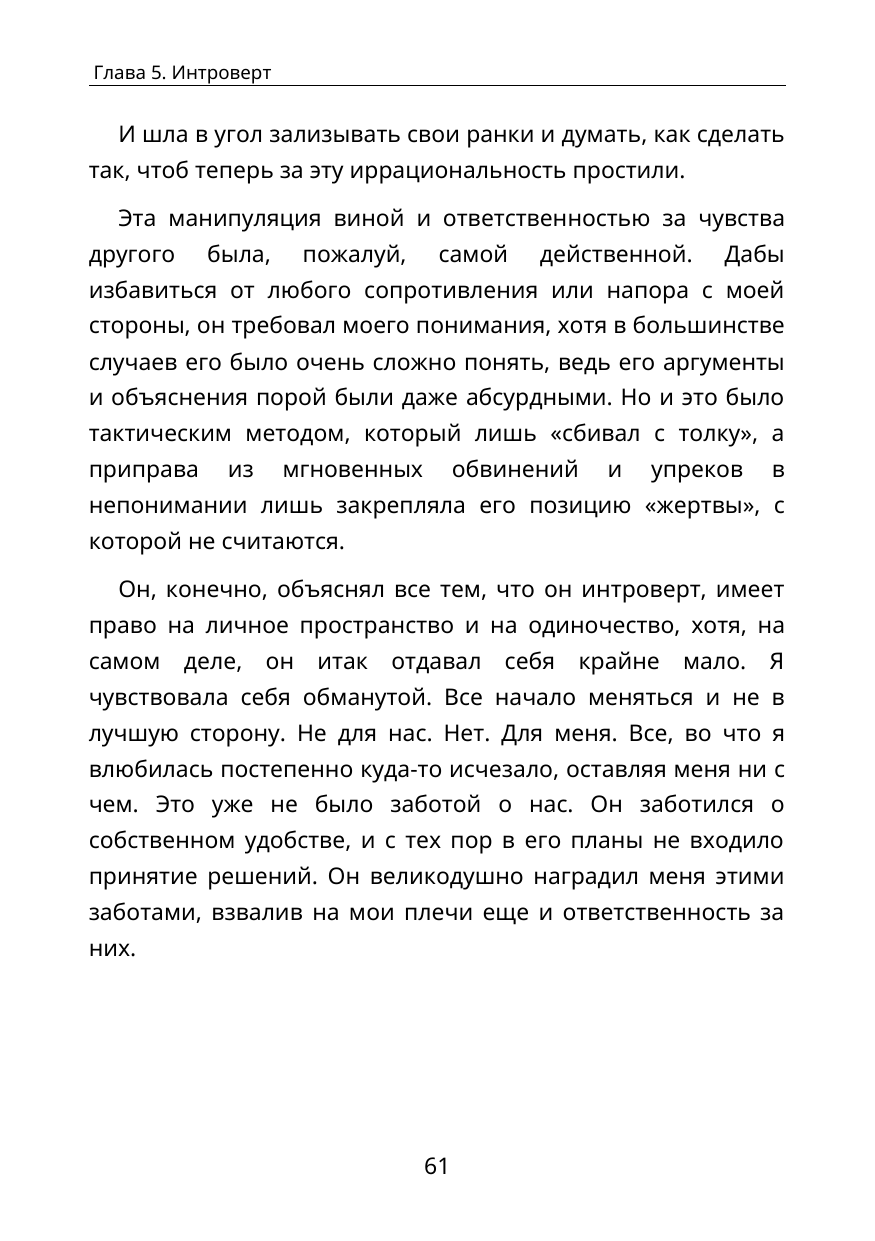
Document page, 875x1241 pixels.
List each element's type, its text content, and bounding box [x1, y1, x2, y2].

text И шла в угол зализывать свои ранки и думать, как сделать так, чтоб теперь за эту иррациональность простили. [88, 118, 786, 185]
text Он, конечно, объяснял все тем, что он интроверт, имеет право на личное пространство и на одиночество, хотя, на самом деле, он итак отдавал себя крайне мало. Я чувствовала себя обманутой. Все начало меняться и не в лучшую сторону. Не для нас. Нет. Для меня. Все, во что я влюбилась постепенно куда-то исчезало, оставляя меня ни с чем. Это уже не было заботой о нас. Он заботился о собственном удобстве, и с тех пор в его планы не входило принятие решений. Он великодушно наградил меня этими заботами, взвалив на мои плечи еще и ответственность за них. [88, 573, 786, 963]
text Эта манипуляция виной и ответственностью за чувства другого была, пожалуй, самой действенной. Дабы избавиться от любого сопротивления или напора с моей стороны, он требовал моего понимания, хотя в большинстве случаев его было очень сложно понять, ведь его аргументы и объяснения порой были даже абсурдными. Но и это было тактическим методом, который лишь «сбивал с толку», а приправа из мгновенных обвинений и упреков в непонимании лишь закрепляла его позицию «жертвы», с которой не считаются. [88, 202, 786, 556]
